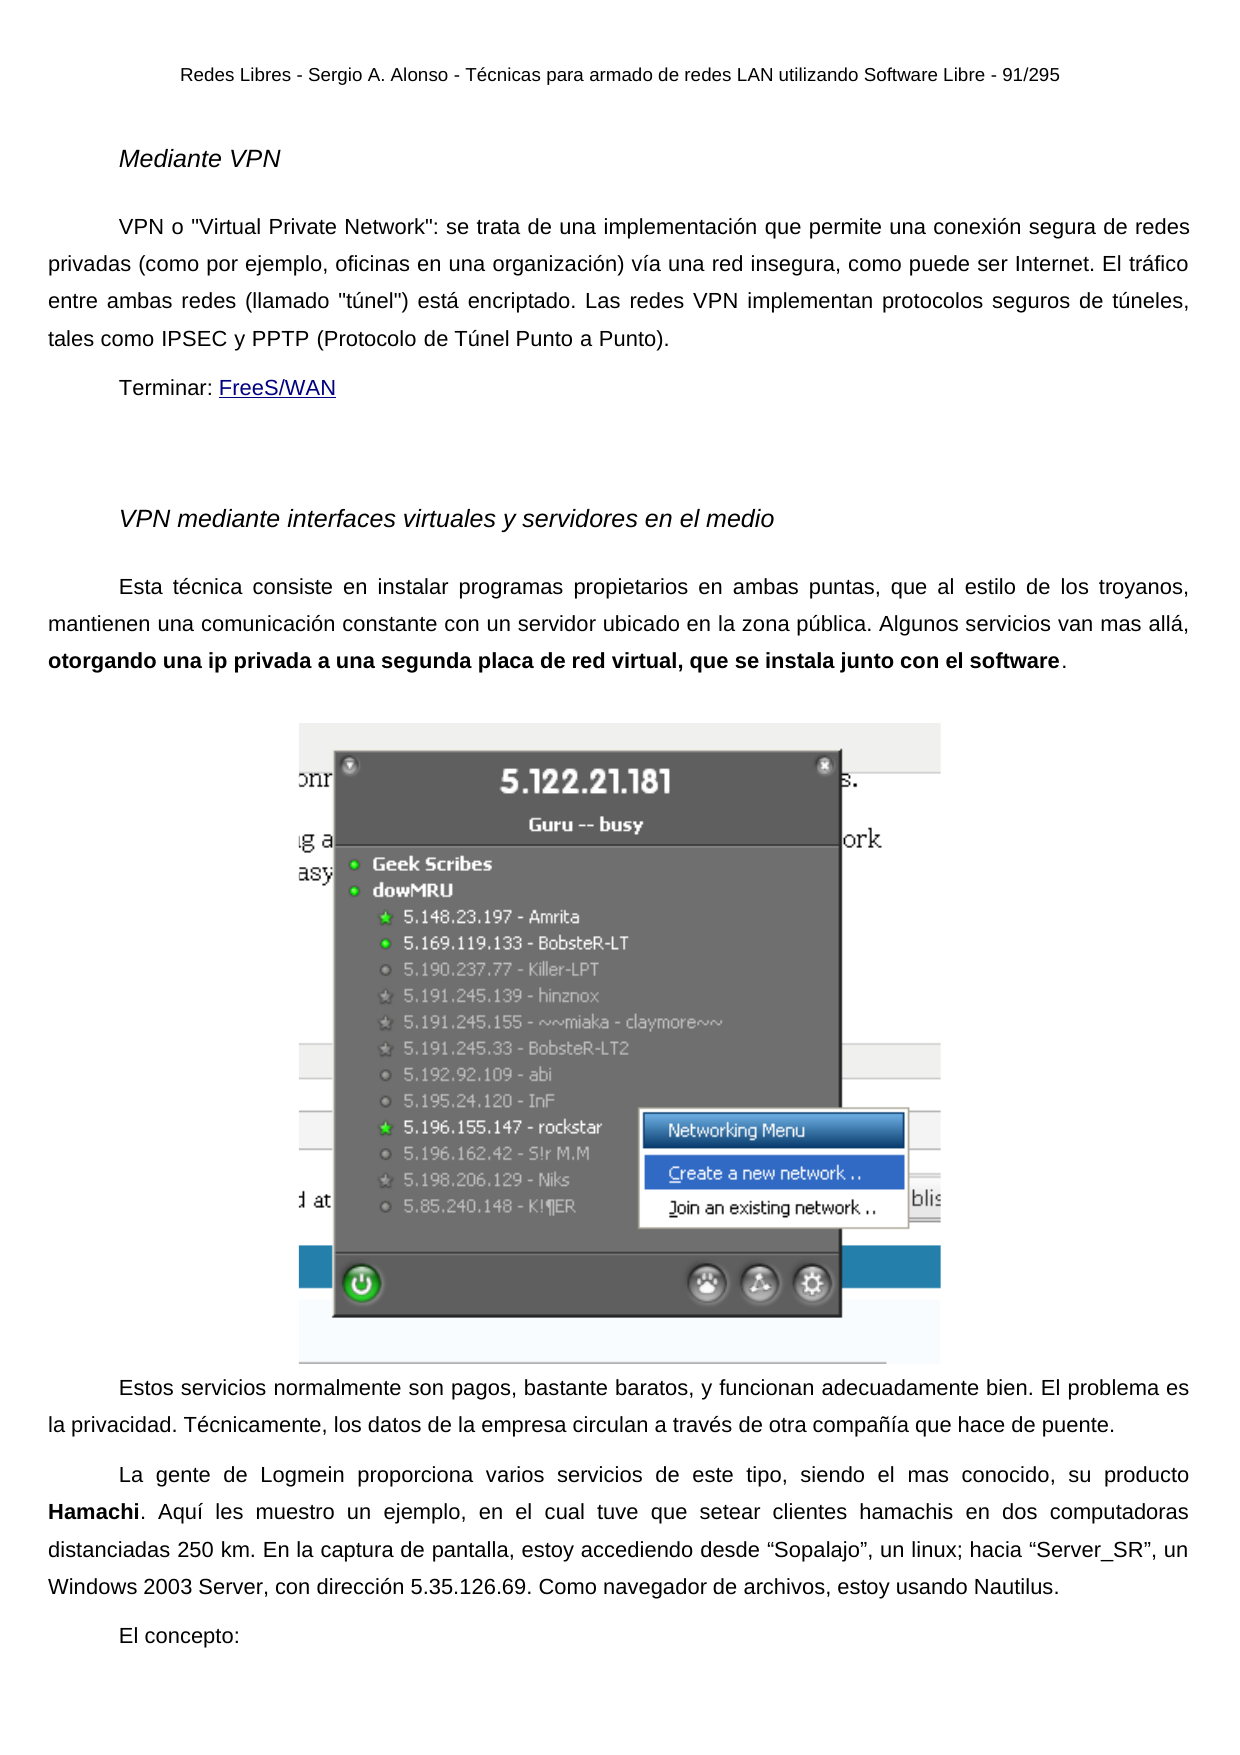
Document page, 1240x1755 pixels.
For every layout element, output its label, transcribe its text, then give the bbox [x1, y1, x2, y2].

text VPN o "Virtual Private Network": se trata de una implementación que permite una conexión segura de redes privadas (como por ejemplo, oficinas en una organización) vía una red insegura, como puede ser Internet. El tráfico entre ambas redes (llamado "túnel") está encriptado. Las redes VPN implementan protocolos seguros de túneles, tales como IPSEC y PPTP (Protocolo de Túnel Punto a Punto). [48, 214, 1192, 351]
text Esta técnica consiste en instalar programas propietarios en ambas puntas, que al estilo de los troyanos, mantienen una comunicación constante con un servidor ubicado en la zona pública. Algunos servicios van mas allá, otorgando una ip privada a una segunda placa de red virtual, que se instala junto con el software. [48, 574, 1192, 674]
text El concepto: [48, 1624, 1192, 1649]
text Estos servicios normalmente son pagos, bastante baratos, y funcionan adecuadamente bien. El problema es la privacidad. Técnicamente, los datos de la empresa circulan a través de otra compañía que hace de puente. [48, 1364, 1192, 1438]
picture [298, 723, 941, 1364]
subtitle VPN mediante interfaces virtuales y servidores en el medio [119, 504, 1192, 533]
text Terminar: FreeS/WAN [48, 376, 1192, 401]
subtitle Mediante VPN [119, 144, 1192, 173]
text La gente de Logmein proporciona varios servicios de este tipo, siendo el mas conocido, su producto Hamachi. Aquí les muestro un ejemplo, en el cual tuve que setear clientes hamachis en dos computadoras distanciadas 250 km. En la captura de pantalla, estoy accediendo desde “Sopalajo”, un linux; hacia “Server_SR”, un Windows 2003 Server, con dirección 5.35.126.69. Como navegador de archivos, estoy usando Nautilus. [48, 1463, 1192, 1599]
